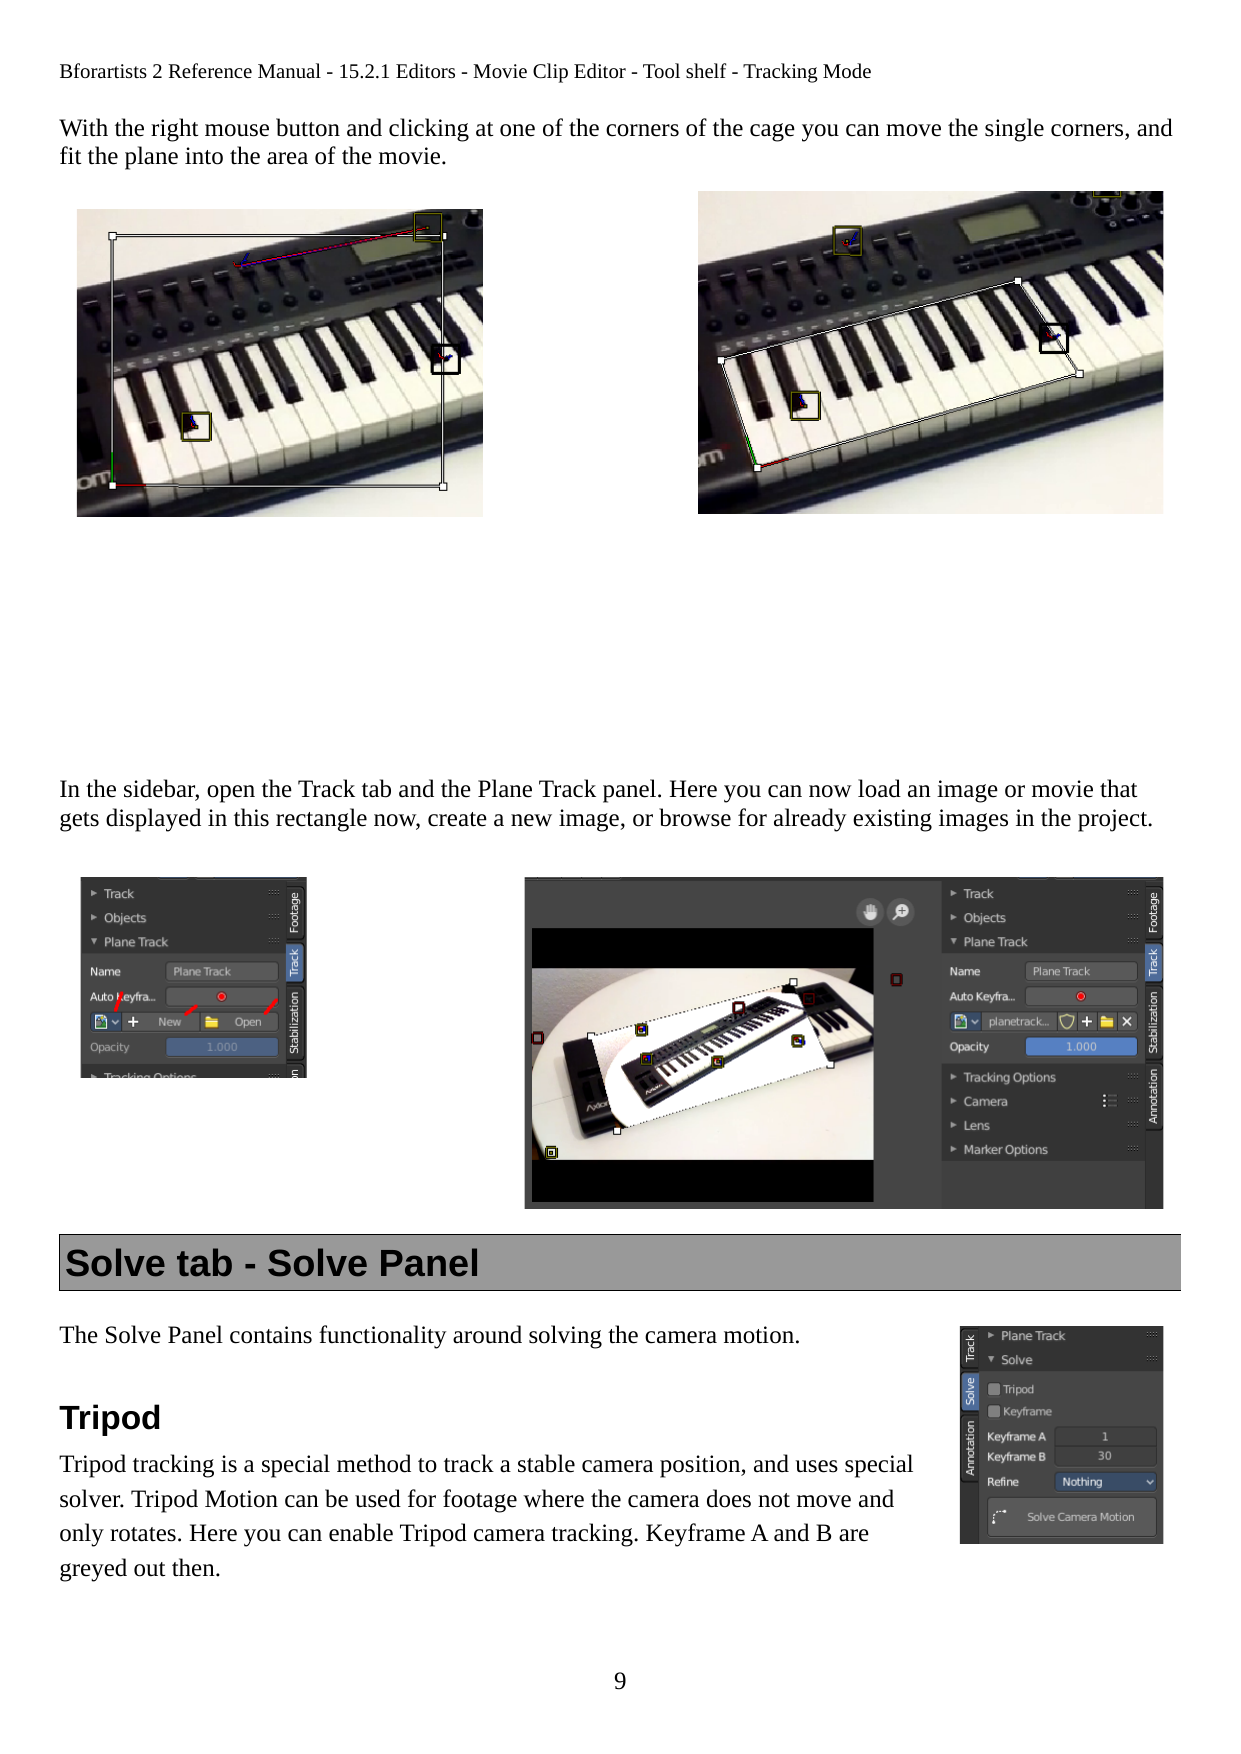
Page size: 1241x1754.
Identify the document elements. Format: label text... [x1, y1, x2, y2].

picture [76, 209, 483, 517]
picture [524, 877, 1164, 1209]
text Tripod tracking is a special method to track a stable camera position, and uses special solver. Tripod Motion can be used for footage where the camera does not move and only rotates. Here you can enable Tripod camera tracking. Keyframe A and B are greyed out then. [59, 1449, 1181, 1581]
text The Solve Panel contains functionality around solving the camera motion. [59, 1320, 1181, 1348]
picture [698, 191, 1164, 514]
picture [959, 1326, 1164, 1544]
table_header Solve tab - Solve Panel [60, 1235, 1181, 1290]
picture [80, 877, 307, 1078]
subtitle Tripod [59, 1398, 959, 1437]
text With the right mouse button and clicking at one of the corners of the cage you can move the single corners, and fit the plane into the area of the movie. [59, 113, 1181, 170]
text In the sidebar, open the Track tab and the Plane Track panel. Here you can now load an image or movie that gets displayed in this rectangle now, create a new image, or browse for already existing images in the project. [59, 774, 1181, 831]
subtitle [1164, 1398, 1181, 1437]
